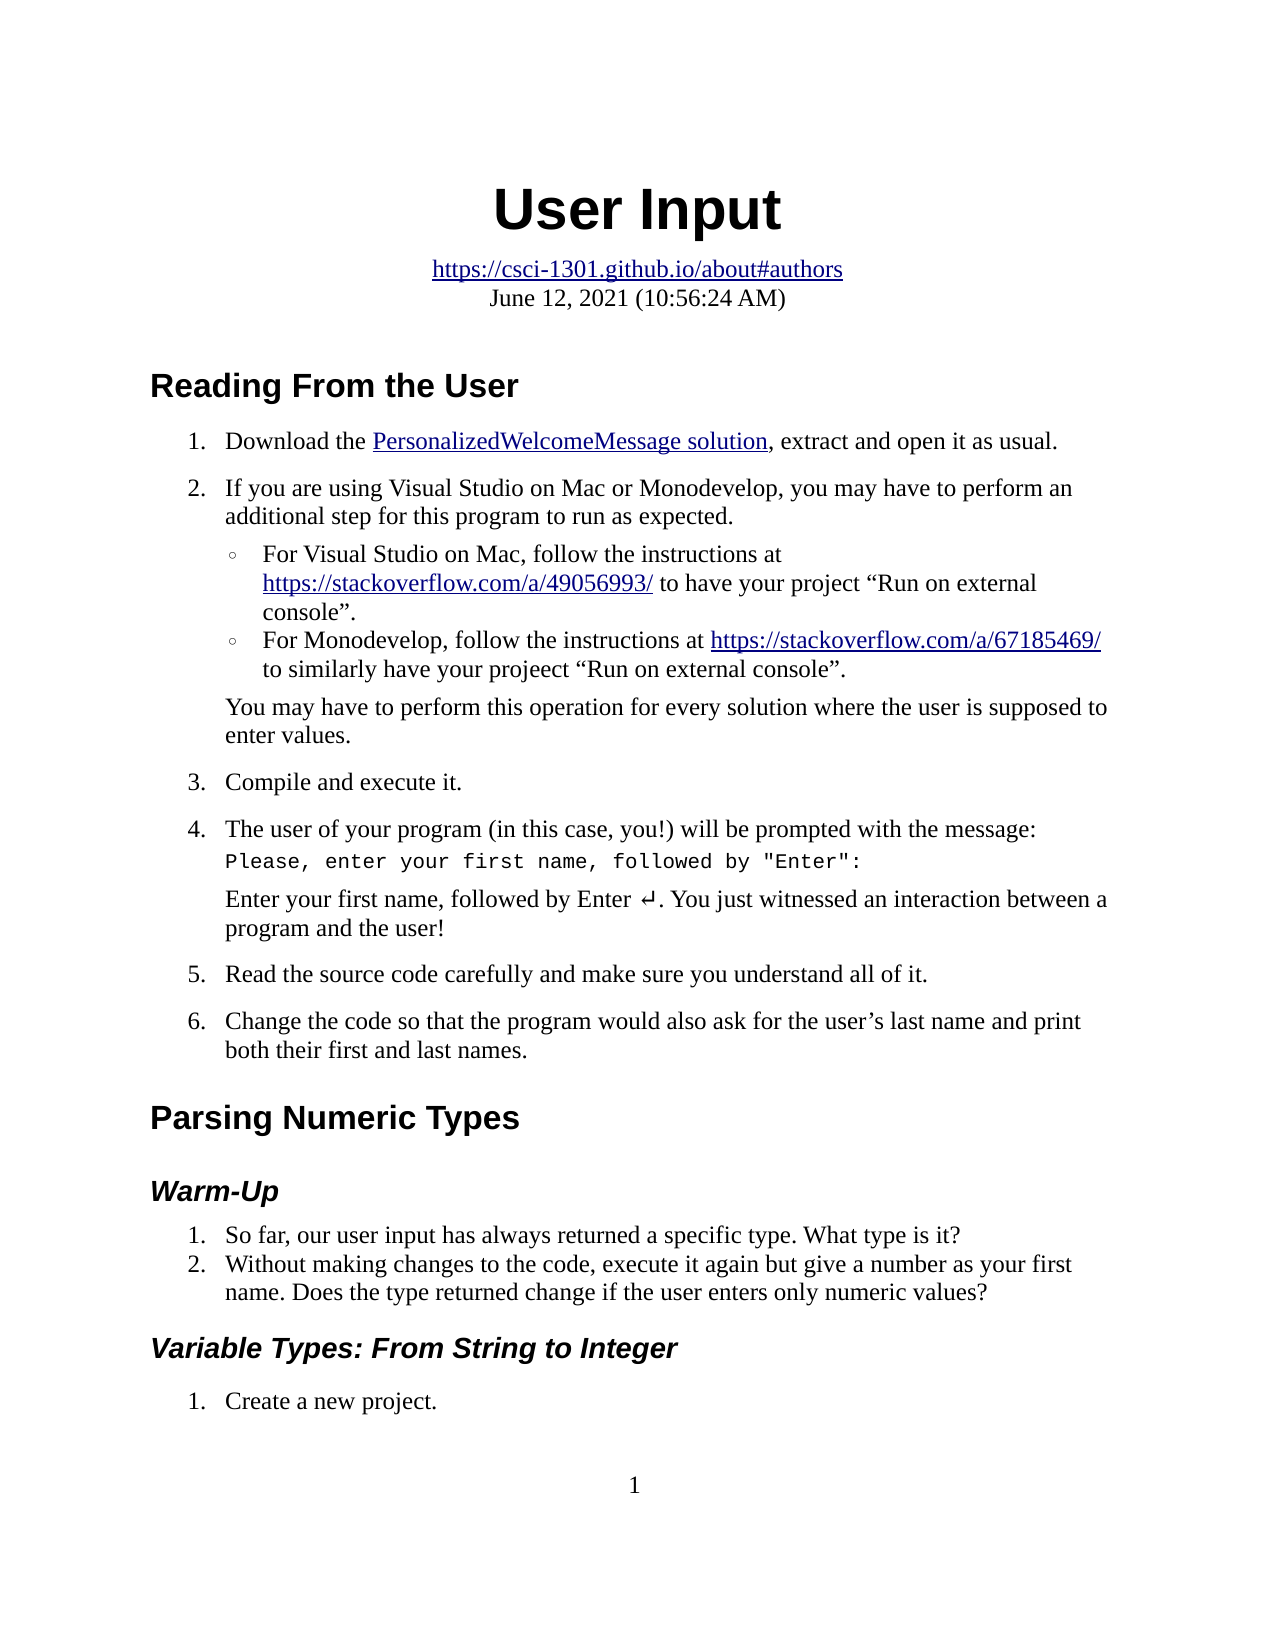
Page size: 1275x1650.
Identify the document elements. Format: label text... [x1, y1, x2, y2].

list Download the PersonalizedWelcomeMessage solution, extract and open it as usual. [187, 426, 1125, 455]
subtitle Parsing Numeric Types [150, 1098, 1125, 1136]
subtitle Warm-Up [150, 1174, 1125, 1207]
list You may have to perform this operation for every solution where the user is supposed to enter values. [187, 692, 1125, 749]
list Create a new project. [187, 1386, 1125, 1415]
list Without making changes to the code, execute it again but give a number as your first name. Does the type returned change if the user enters only numeric values? [187, 1249, 1125, 1306]
subtitle Variable Types: From String to Integer [150, 1331, 1125, 1365]
list Please, enter your first name, followed by "Enter": [187, 852, 1125, 875]
list So far, our user input has always returned a specific type. What type is it? [187, 1220, 1125, 1249]
list The user of your program (in this case, you!) will be prompted with the message: [187, 814, 1125, 843]
text https://csci-1301.github.io/about#authors [150, 254, 1125, 283]
title User Input [150, 175, 1125, 242]
subtitle Reading From the User [150, 366, 1125, 404]
list For Monodevelop, follow the instructions at https://stackoverflow.com/a/67185469/ to similarly have your projeect “Run on external console”. [225, 625, 1125, 683]
list Enter your first name, followed by Enter ↵. You just witnessed an interaction between a program and the user! [187, 884, 1125, 942]
list Read the source code carefully and make sure you understand all of it. [187, 959, 1125, 988]
list If you are using Visual Studio on Mac or Monodevelop, you may have to perform an additional step for this program to run as expected. [187, 473, 1125, 530]
list Compile and execute it. [187, 767, 1125, 796]
list Change the code so that the program would also ask for the user’s last name and print both their first and last names. [187, 1006, 1125, 1064]
list For Visual Studio on Mac, follow the instructions at https://stackoverflow.com/a/49056993/ to have your project “Run on external console”. [225, 539, 1125, 625]
text June 12, 2021 (10:56:24 AM) [150, 283, 1125, 312]
